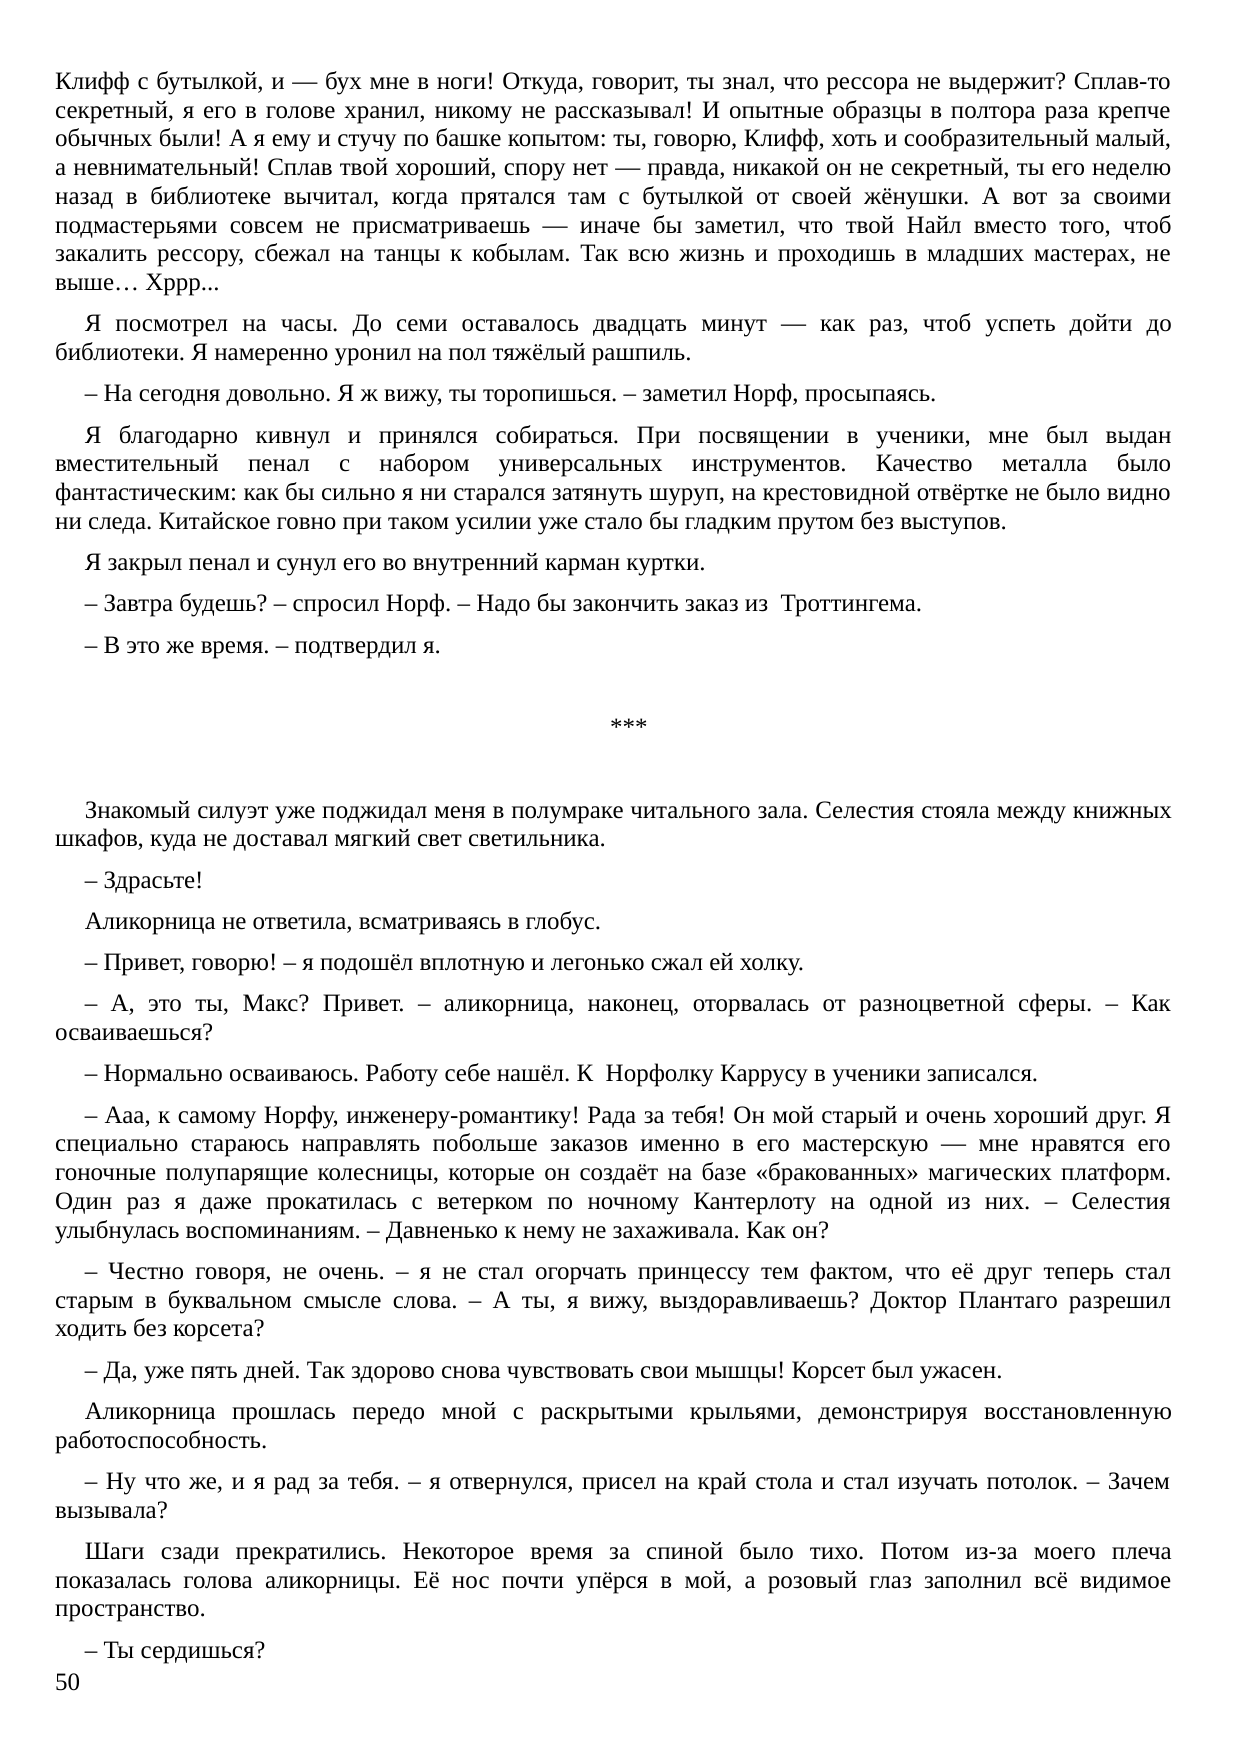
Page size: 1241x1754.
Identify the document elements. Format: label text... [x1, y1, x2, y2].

text – На сегодня довольно. Я ж вижу, ты торопишься. – заметил Норф, просыпаясь. [55, 378, 1173, 407]
text – Ааа, к самому Норфу, инженеру-романтику! Рада за тебя! Он мой старый и очень хороший друг. Я специально стараюсь направлять побольше заказов именно в его мастерскую — мне нравятся его гоночные полупарящие колесницы, которые он создаёт на базе «бракованных» магических платформ. Один раз я даже прокатилась с ветерком по ночному Кантерлоту на одной из них. – Селестия улыбнулась воспоминаниям. – Давненько к нему не захаживала. Как он? [55, 1100, 1173, 1243]
text – Здрасьте! [55, 865, 1173, 893]
text – Ну что же, и я рад за тебя. – я отвернулся, присел на край стола и стал изучать потолок. – Зачем вызывала? [55, 1466, 1173, 1523]
text Шаги сзади прекратились. Некоторое время за спиной было тихо. Потом из-за моего плеча показалась голова аликорницы. Её нос почти упёрся в мой, а розовый глаз заполнил всё видимое пространство. [55, 1536, 1173, 1622]
text *** [55, 712, 1173, 741]
text – Честно говоря, не очень. – я не стал огорчать принцессу тем фактом, что её друг теперь стал старым в буквальном смысле слова. – А ты, я вижу, выздоравливаешь? Доктор Плантаго разрешил ходить без корсета? [55, 1256, 1173, 1342]
text Я посмотрел на часы. До семи оставалось двадцать минут — как раз, чтоб успеть дойти до библиотеки. Я намеренно уронил на пол тяжёлый рашпиль. [55, 308, 1173, 366]
text Клифф с бутылкой, и — бух мне в ноги! Откуда, говорит, ты знал, что рессора не выдержит? Сплав-то секретный, я его в голове хранил, никому не рассказывал! И опытные образцы в полтора раза крепче обычных были! А я ему и стучу по башке копытом: ты, говорю, Клифф, хоть и сообразительный малый, а невнимательный! Сплав твой хороший, спору нет — правда, никакой он не секретный, ты его неделю назад в библиотеке вычитал, когда прятался там с бутылкой от своей жёнушки. А вот за своими подмастерьями совсем не присматриваешь — иначе бы заметил, что твой Найл вместо того, чтоб закалить рессору, сбежал на танцы к кобылам. Так всю жизнь и проходишь в младших мастерах, не выше… Хррр... [55, 66, 1173, 296]
text Я закрыл пенал и сунул его во внутренний карман куртки. [55, 547, 1173, 576]
text Аликорница не ответила, всматриваясь в глобус. [55, 906, 1173, 935]
text – В это же время. – подтвердил я. [55, 630, 1173, 658]
text – Ты сердишься? [55, 1635, 1173, 1663]
text – Нормально осваиваюсь. Работу себе нашёл. К Норфолку Каррусу в ученики записался. [55, 1058, 1173, 1087]
text – Привет, говорю! – я подошёл вплотную и легонько сжал ей холку. [55, 947, 1173, 976]
text – А, это ты, Макс? Привет. – аликорница, наконец, оторвалась от разноцветной сферы. – Как осваиваешься? [55, 988, 1173, 1046]
text – Завтра будешь? – спросил Норф. – Надо бы закончить заказ из Троттингема. [55, 588, 1173, 617]
text – Да, уже пять дней. Так здорово снова чувствовать свои мышцы! Корсет был ужасен. [55, 1355, 1173, 1383]
text Знакомый силуэт уже поджидал меня в полумраке читального зала. Селестия стояла между книжных шкафов, куда не доставал мягкий свет светильника. [55, 795, 1173, 852]
text Аликорница прошлась передо мной с раскрытыми крыльями, демонстрируя восстановленную работоспособность. [55, 1396, 1173, 1453]
text Я благодарно кивнул и принялся собираться. При посвящении в ученики, мне был выдан вместительный пенал с набором универсальных инструментов. Качество металла было фантастическим: как бы сильно я ни старался затянуть шуруп, на крестовидной отвёртке не было видно ни следа. Китайское говно при таком усилии уже стало бы гладким прутом без выступов. [55, 420, 1173, 535]
